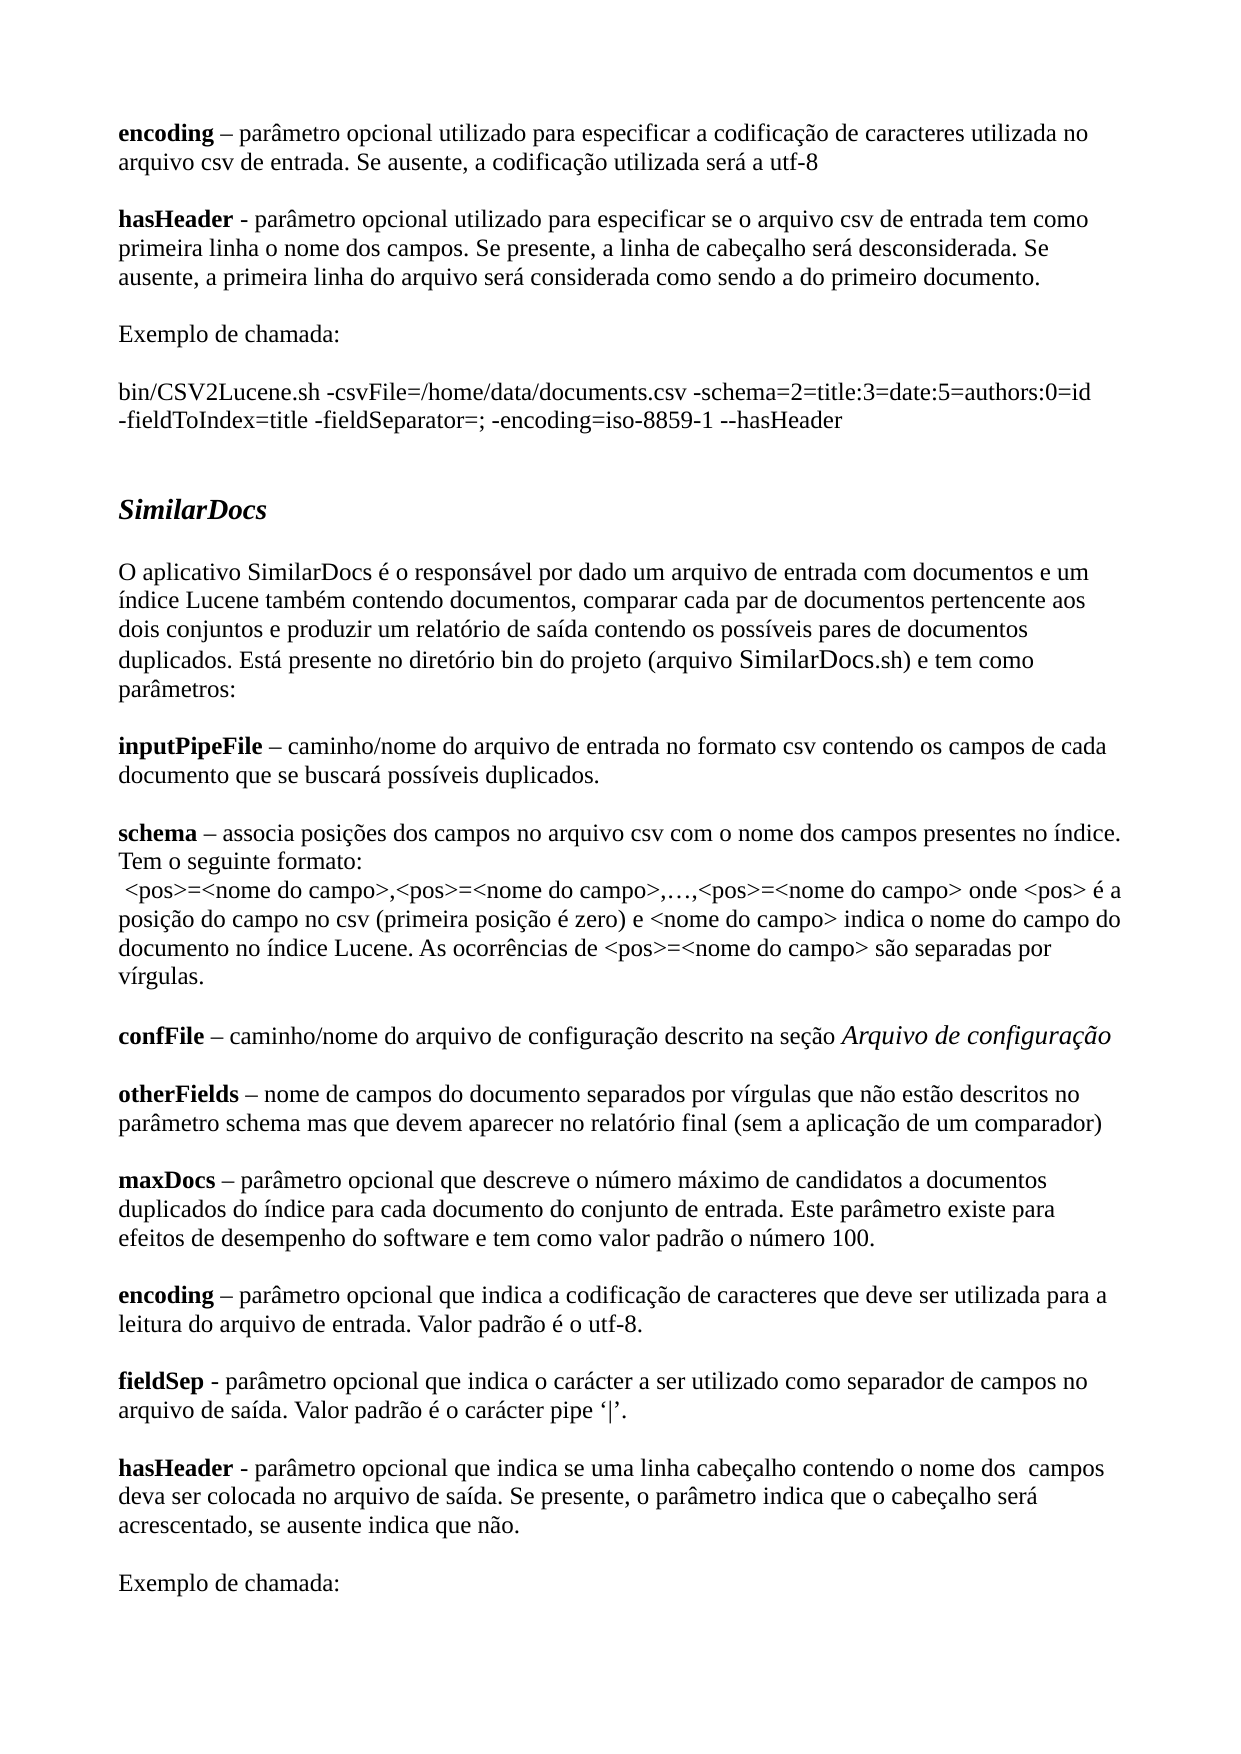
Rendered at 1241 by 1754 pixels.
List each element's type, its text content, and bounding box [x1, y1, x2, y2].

text SimilarDocs [118, 492, 1122, 525]
text Exemplo de chamada: [118, 1568, 1122, 1596]
text inputPipeFile – caminho/nome do arquivo de entrada no formato csv contendo os campos de cada documento que se buscará possíveis duplicados. [118, 731, 1122, 789]
text confFile – caminho/nome do arquivo de configuração descrito na seção Arquivo de configuração [118, 1019, 1122, 1050]
text encoding – parâmetro opcional utilizado para especificar a codificação de caracteres utilizada no arquivo csv de entrada. Se ausente, a codificação utilizada será a utf-8 [118, 118, 1122, 176]
text O aplicativo SimilarDocs é o responsável por dado um arquivo de entrada com documentos e um índice Lucene também contendo documentos, comparar cada par de documentos pertencente aos dois conjuntos e produzir um relatório de saída contendo os possíveis pares de documentos duplicados. Está presente no diretório bin do projeto (arquivo SimilarDocs.sh) e tem como parâmetros: [118, 557, 1122, 703]
text Exemplo de chamada: [118, 319, 1122, 348]
text hasHeader - parâmetro opcional que indica se uma linha cabeçalho contendo o nome dos campos deva ser colocada no arquivo de saída. Se presente, o parâmetro indica que o cabeçalho será acrescentado, se ausente indica que não. [118, 1453, 1122, 1539]
text <pos>=<nome do campo>,<pos>=<nome do campo>,…,<pos>=<nome do campo> onde <pos> é a posição do campo no csv (primeira posição é zero) e <nome do campo> indica o nome do campo do documento no índice Lucene. As ocorrências de <pos>=<nome do campo> são separadas por vírgulas. [118, 875, 1122, 990]
text fieldSep - parâmetro opcional que indica o carácter a ser utilizado como separador de campos no arquivo de saída. Valor padrão é o carácter pipe ‘|’. [118, 1366, 1122, 1424]
text schema – associa posições dos campos no arquivo csv com o nome dos campos presentes no índice. Tem o seguinte formato: [118, 818, 1122, 875]
text hasHeader - parâmetro opcional utilizado para especificar se o arquivo csv de entrada tem como primeira linha o nome dos campos. Se presente, a linha de cabeçalho será desconsiderada. Se ausente, a primeira linha do arquivo será considerada como sendo a do primeiro documento. [118, 204, 1122, 291]
text encoding – parâmetro opcional que indica a codificação de caracteres que deve ser utilizada para a leitura do arquivo de entrada. Valor padrão é o utf-8. [118, 1280, 1122, 1338]
text otherFields – nome de campos do documento separados por vírgulas que não estão descritos no parâmetro schema mas que devem aparecer no relatório final (sem a aplicação de um comparador) [118, 1079, 1122, 1136]
text maxDocs – parâmetro opcional que descreve o número máximo de candidatos a documentos duplicados do índice para cada documento do conjunto de entrada. Este parâmetro existe para efeitos de desempenho do software e tem como valor padrão o número 100. [118, 1165, 1122, 1251]
text bin/CSV2Lucene.sh -csvFile=/home/data/documents.csv -schema=2=title:3=date:5=authors:0=id -fieldToIndex=title -fieldSeparator=; -encoding=iso-8859-1 --hasHeader [118, 377, 1122, 434]
